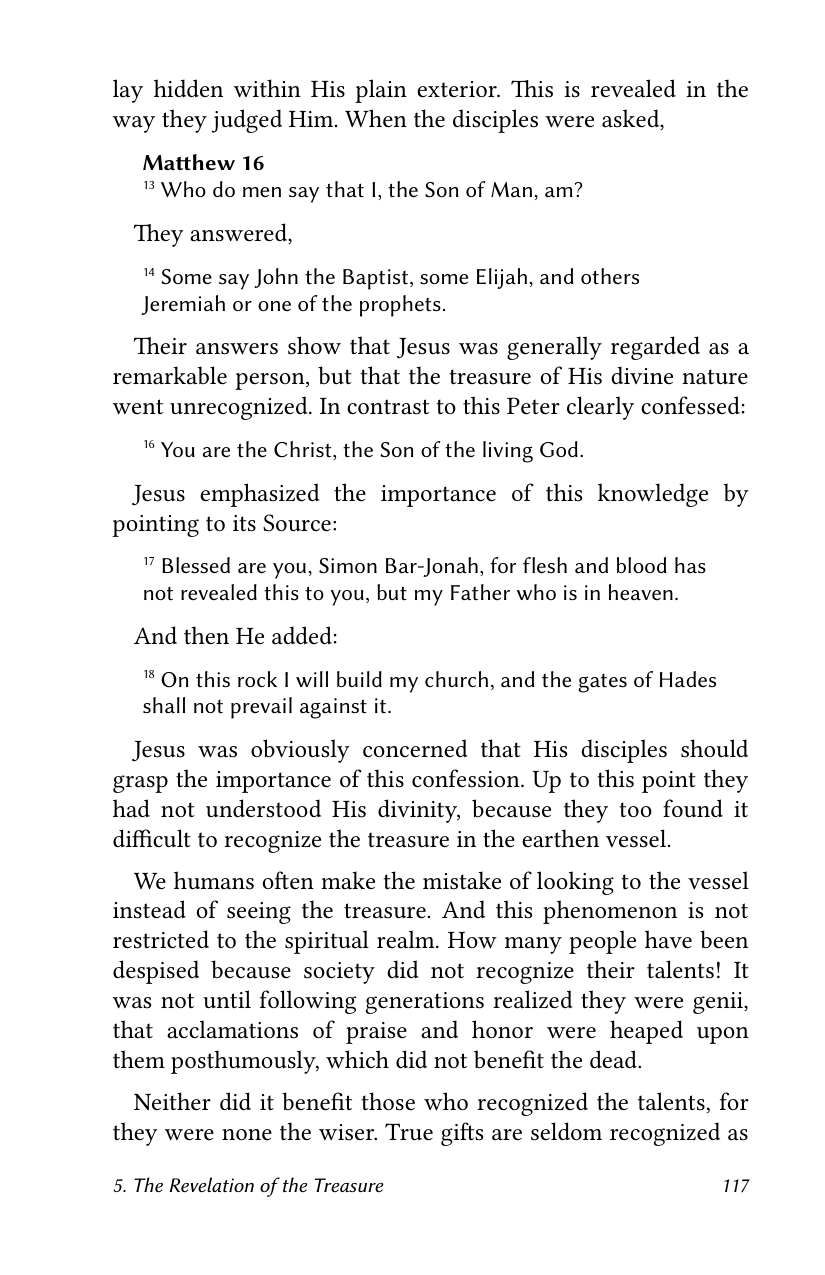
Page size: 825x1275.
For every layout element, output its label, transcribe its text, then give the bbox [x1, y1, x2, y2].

text They answered, [112, 219, 750, 248]
text 14 Some say John the Baptist, some Elijah, and others Jeremiah or one of the prophets. [142, 264, 720, 317]
text Jesus was obviously concerned that His disciples should grasp the importance of this confession. Up to this point they had not understood His divinity, because they too found it difficult to recognize the treasure in the earthen vessel. [112, 735, 750, 853]
text Neither did it benefit those who recognized the talents, for they were none the wiser. True gifts are seldom recognized as [112, 1088, 750, 1146]
text Their answers show that Jesus was generally regarded as a remarkable person, but that the treasure of His divine nature went unrecognized. In contrast to this Peter clearly confessed: [112, 332, 750, 421]
text 17 Blessed are you, Simon Bar-Jonah, for flesh and blood has not revealed this to you, but my Father who is in heaven. [142, 553, 720, 606]
text Jesus emphasized the importance of this knowledge by pointing to its Source: [112, 479, 750, 537]
text And then He added: [112, 622, 750, 650]
text 16 You are the Christ, the Son of the living God. [142, 437, 720, 463]
text 13 Who do men say that I, the Son of Man, am? [142, 177, 720, 203]
text lay hidden within His plain exterior. This is revealed in the way they judged Him. When the disciples were asked, [112, 75, 750, 133]
text We humans often make the mistake of looking to the vessel instead of seeing the treasure. And this phenomenon is not restricted to the spiritual realm. How many people have been despised because society did not recognize their talents! It was not until following generations realized they were genii, that acclamations of praise and honor were heaped upon them posthumously, which did not benefit the dead. [112, 867, 750, 1074]
text 18 On this rock I will build my church, and the gates of Hades shall not prevail against it. [142, 667, 720, 719]
text Matthew 16 [142, 150, 750, 176]
